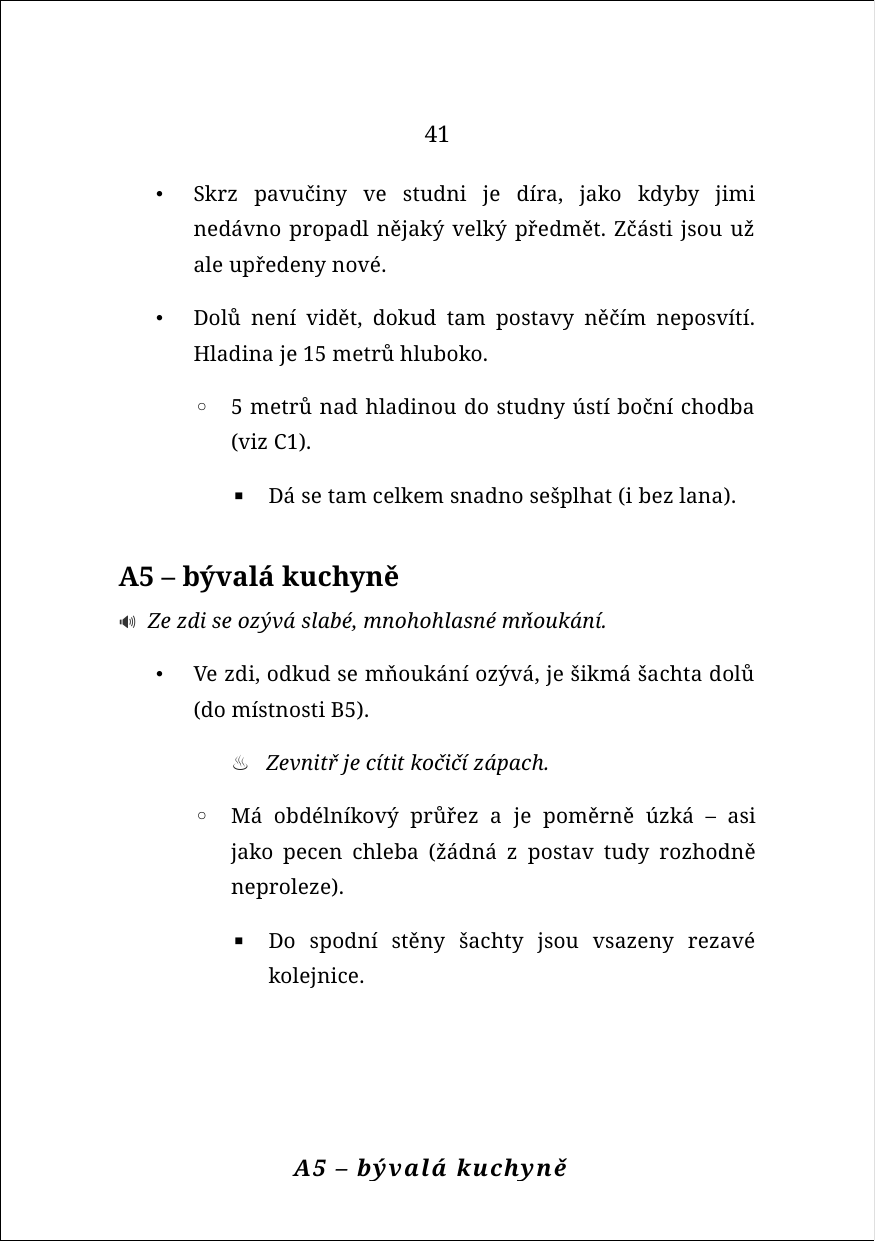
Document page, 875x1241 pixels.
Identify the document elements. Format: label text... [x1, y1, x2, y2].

list ♨ Zevnitř je cítit kočičí zápach. [193, 748, 756, 777]
list Ve zdi, odkud se mňoukání ozývá, je šikmá šachta dolů (do místnosti B5). [156, 659, 756, 723]
list Skrz pavučiny ve studni je díra, jako kdyby jimi nedávno propadl nějaký velký předmět. Zčásti jsou už ale upředeny nové. [156, 179, 756, 278]
list Dá se tam celkem snadno sešplhat (i⁠ bez lana). [231, 481, 756, 509]
text 🔊 Ze zdi se ozývá slabé, mnohohlasné mňoukání. [118, 606, 756, 635]
subtitle A5 – bývalá kuchyně [118, 558, 756, 594]
list Dolů není vidět, dokud tam postavy něčím neposvítí. Hladina je 15 metrů hluboko. [156, 303, 756, 367]
list Do spodní stěny šachty jsou vsazeny rezavé kolejnice. [231, 926, 756, 990]
list Má obdélníkový průřez a⁠ je poměrně úzká – asi jako pecen chleba (žádná z⁠ postav tudy rozhodně neproleze). [193, 801, 756, 901]
list 5 metrů nad hladinou do studny ústí boční chodba (viz C1). [193, 392, 756, 456]
